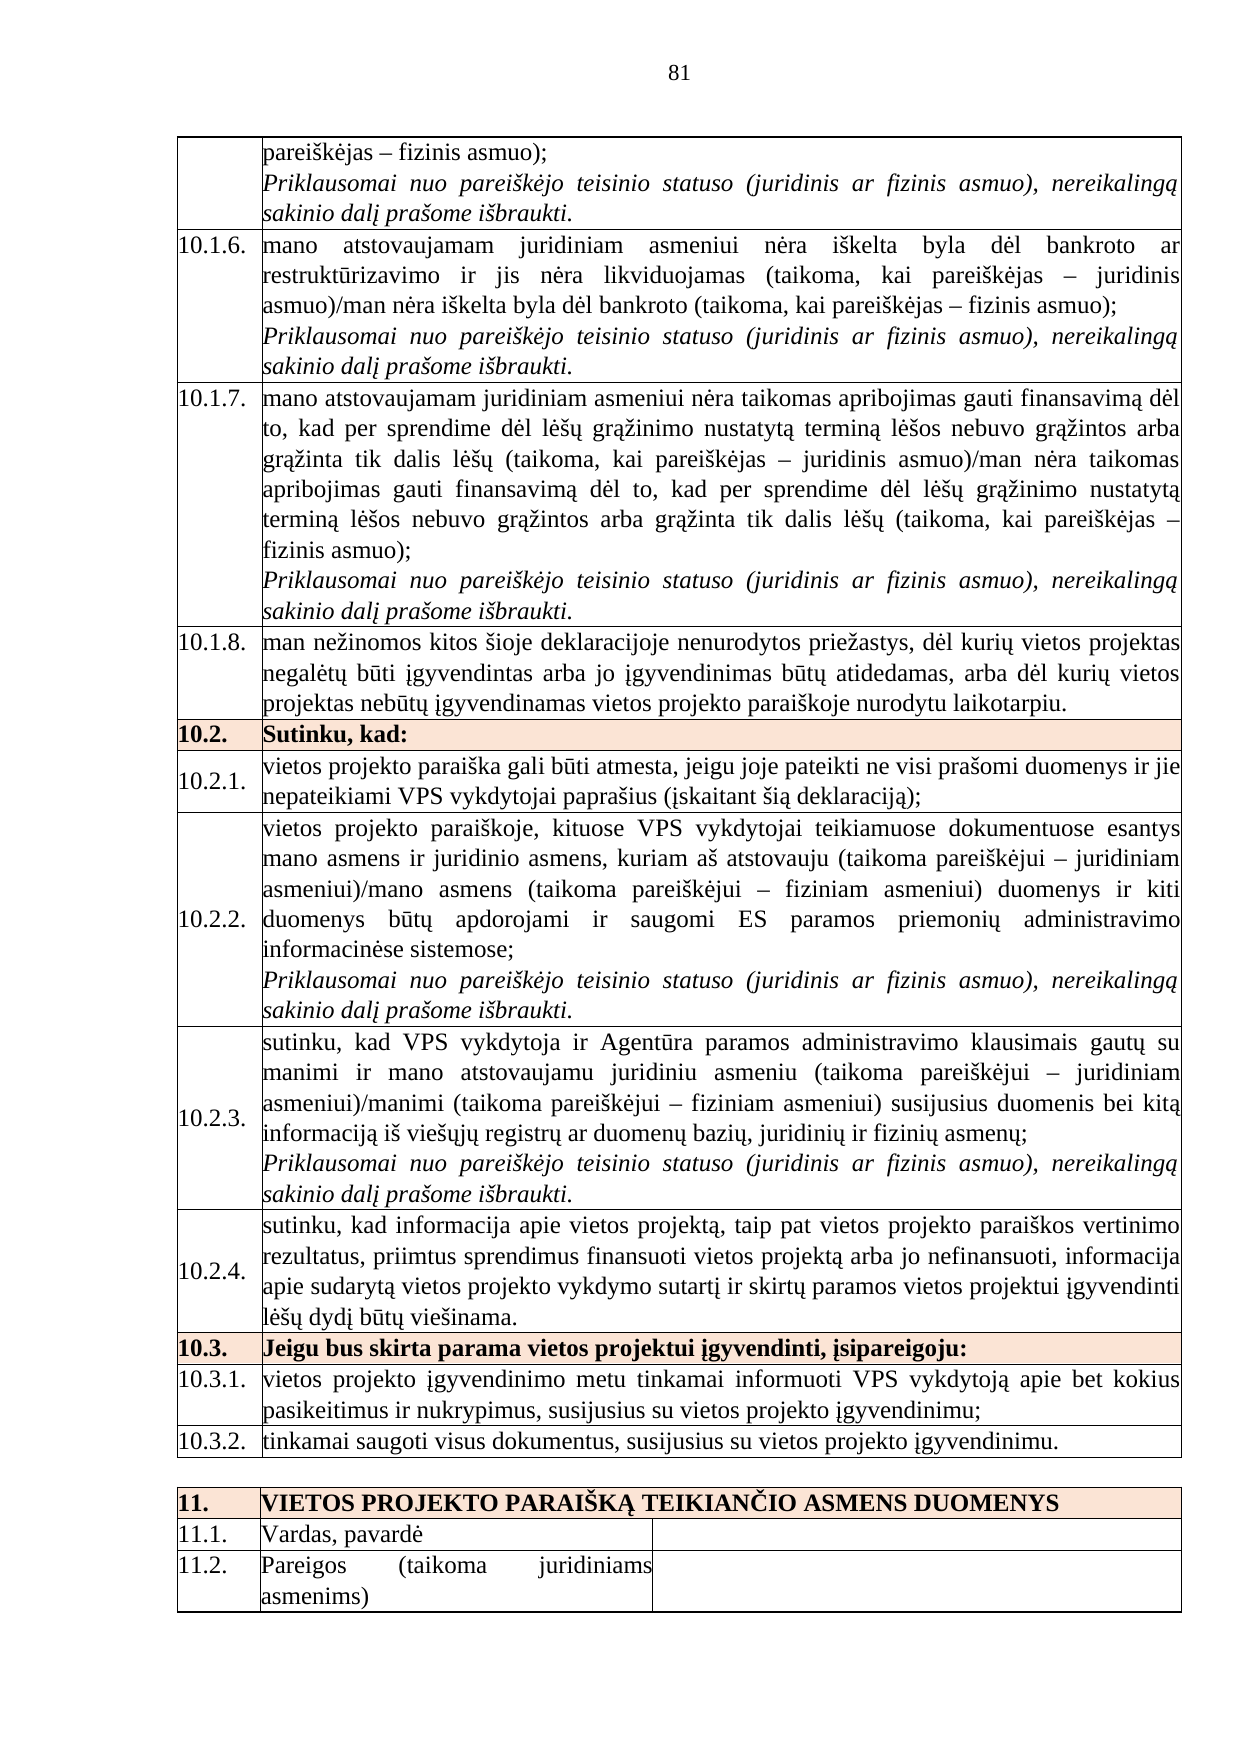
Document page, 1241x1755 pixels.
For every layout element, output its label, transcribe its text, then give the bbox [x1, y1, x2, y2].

table_cell 10.1.7. [178, 383, 262, 626]
table_cell pareiškėjas – fizinis asmuo); Priklausomai nuo pareiškėjo teisinio statuso (juridinis ar fizinis asmuo), nereikalingą sakinio dalį prašome išbraukti. [263, 138, 1181, 229]
table_header VIETOS PROJEKTO PARAIŠKĄ TEIKIANČIO ASMENS DUOMENYS [261, 1488, 1181, 1518]
table_cell [653, 1551, 1181, 1611]
table_cell 10.3. [178, 1333, 262, 1363]
table_cell Sutinku, kad: [263, 720, 1181, 750]
table_cell sutinku, kad informacija apie vietos projektą, taip pat vietos projekto paraiškos vertinimo rezultatus, priimtus sprendimus finansuoti vietos projektą arba jo nefinansuoti, informacija apie sudarytą vietos projekto vykdymo sutartį ir skirtų paramos vietos projektui įgyvendinti lėšų dydį būtų viešinama. [263, 1210, 1181, 1332]
table_cell Jeigu bus skirta parama vietos projektui įgyvendinti, įsipareigoju: [263, 1333, 1181, 1363]
table_cell mano atstovaujamam juridiniam asmeniui nėra iškelta byla dėl bankroto ar restruktūrizavimo ir jis nėra likviduojamas (taikoma, kai pareiškėjas – juridinis asmuo)/man nėra iškelta byla dėl bankroto (taikoma, kai pareiškėjas – fizinis asmuo); Priklausomai nuo pareiškėjo teisinio statuso (juridinis ar fizinis asmuo), nereikalingą sakinio dalį prašome išbraukti. [263, 230, 1181, 382]
table_cell Pareigos (taikoma juridiniams asmenims) [261, 1551, 652, 1611]
table_cell 10.3.2. [178, 1426, 262, 1457]
table_cell man nežinomos kitos šioje deklaracijoje nenurodytos priežastys, dėl kurių vietos projektas negalėtų būti įgyvendintas arba jo įgyvendinimas būtų atidedamas, arba dėl kurių vietos projektas nebūtų įgyvendinamas vietos projekto paraiškoje nurodytu laikotarpiu. [263, 627, 1181, 718]
table_cell 10.2.1. [178, 751, 262, 812]
table_cell 10.2.3. [178, 1027, 262, 1209]
table_cell mano atstovaujamam juridiniam asmeniui nėra taikomas apribojimas gauti finansavimą dėl to, kad per sprendime dėl lėšų grąžinimo nustatytą terminą lėšos nebuvo grąžintos arba grąžinta tik dalis lėšų (taikoma, kai pareiškėjas – juridinis asmuo)/man nėra taikomas apribojimas gauti finansavimą dėl to, kad per sprendime dėl lėšų grąžinimo nustatytą terminą lėšos nebuvo grąžintos arba grąžinta tik dalis lėšų (taikoma, kai pareiškėjas – fizinis asmuo); Priklausomai nuo pareiškėjo teisinio statuso (juridinis ar fizinis asmuo), nereikalingą sakinio dalį prašome išbraukti. [263, 383, 1181, 626]
table_cell 10.3.1. [178, 1365, 262, 1425]
table_cell [653, 1519, 1181, 1549]
table_cell vietos projekto paraiškoje, kituose VPS vykdytojai teikiamuose dokumentuose esantys mano asmens ir juridinio asmens, kuriam aš atstovauju (taikoma pareiškėjui – juridiniam asmeniui)/mano asmens (taikoma pareiškėjui – fiziniam asmeniui) duomenys ir kiti duomenys būtų apdorojami ir saugomi ES paramos priemonių administravimo informacinėse sistemose; Priklausomai nuo pareiškėjo teisinio statuso (juridinis ar fizinis asmuo), nereikalingą sakinio dalį prašome išbraukti. [263, 813, 1181, 1026]
table_cell Vardas, pavardė [261, 1519, 652, 1549]
table_cell vietos projekto įgyvendinimo metu tinkamai informuoti VPS vykdytoją apie bet kokius pasikeitimus ir nukrypimus, susijusius su vietos projekto įgyvendinimu; [263, 1365, 1181, 1425]
table_cell 10.2. [178, 720, 262, 750]
table_cell 11.2. [178, 1551, 260, 1611]
table_cell 10.1.6. [178, 230, 262, 382]
table_cell vietos projekto paraiška gali būti atmesta, jeigu joje pateikti ne visi prašomi duomenys ir jie nepateikiami VPS vykdytojai paprašius (įskaitant šią deklaraciją); [263, 751, 1181, 812]
table_header 11. [178, 1488, 260, 1518]
table_cell 10.2.4. [178, 1210, 262, 1332]
table_cell sutinku, kad VPS vykdytoja ir Agentūra paramos administravimo klausimais gautų su manimi ir mano atstovaujamu juridiniu asmeniu (taikoma pareiškėjui – juridiniam asmeniui)/manimi (taikoma pareiškėjui – fiziniam asmeniui) susijusius duomenis bei kitą informaciją iš viešųjų registrų ar duomenų bazių, juridinių ir fizinių asmenų; Priklausomai nuo pareiškėjo teisinio statuso (juridinis ar fizinis asmuo), nereikalingą sakinio dalį prašome išbraukti. [263, 1027, 1181, 1209]
table_cell 10.2.2. [178, 813, 262, 1026]
table_cell tinkamai saugoti visus dokumentus, susijusius su vietos projekto įgyvendinimu. [263, 1426, 1181, 1457]
table_cell 10.1.8. [178, 627, 262, 718]
table_cell [178, 138, 262, 229]
table_cell 11.1. [178, 1519, 260, 1549]
